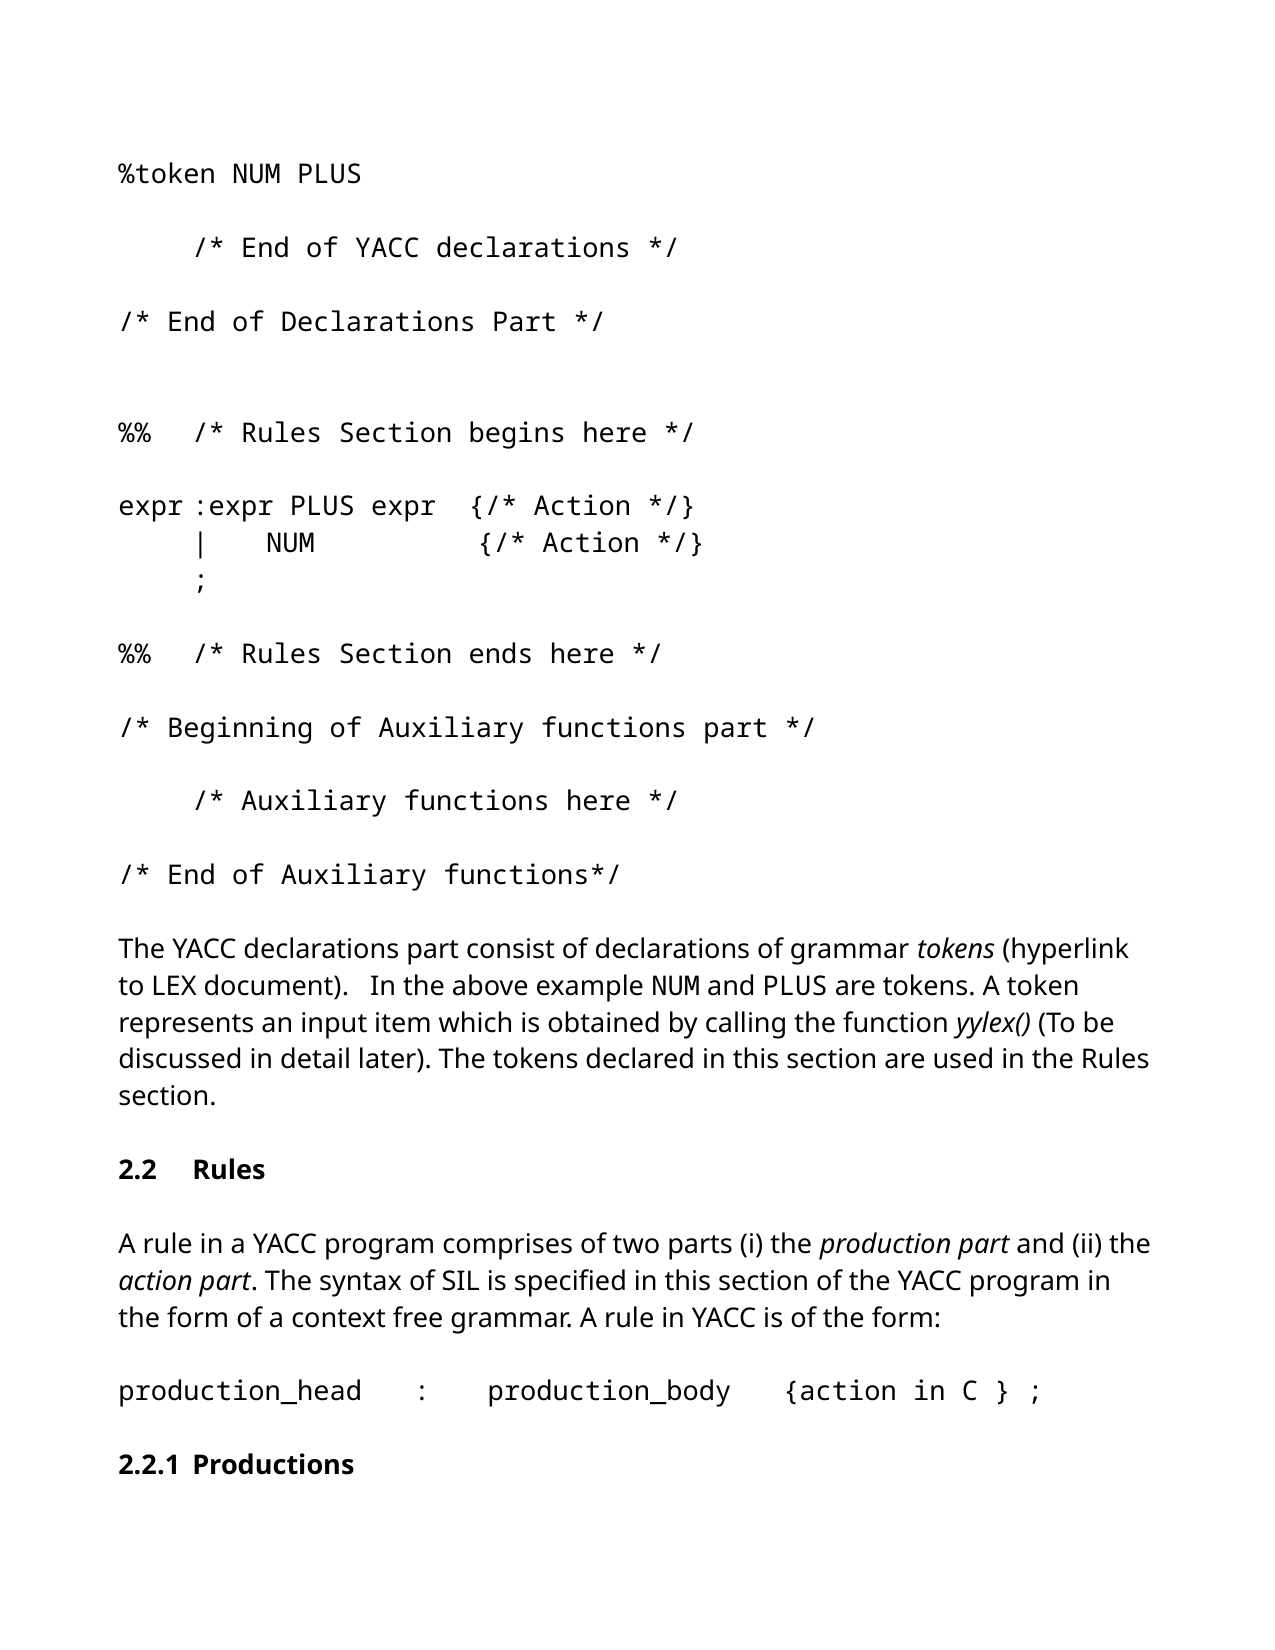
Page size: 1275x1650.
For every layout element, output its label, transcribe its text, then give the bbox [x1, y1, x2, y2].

text production_head : production_body {action in C } ; [118, 1372, 1157, 1409]
text | NUM {/* Action */} [118, 524, 1157, 561]
text %% /* Rules Section ends here */ [118, 634, 1157, 671]
text 2.2.1 Productions [118, 1446, 1157, 1482]
text /* End of Auxiliary functions*/ [118, 856, 1157, 892]
text %token NUM PLUS [118, 155, 1157, 192]
text /* Auxiliary functions here */ [118, 782, 1157, 819]
text /* Beginning of Auxiliary functions part */ [118, 708, 1157, 745]
text /* End of Declarations Part */ [118, 302, 1157, 339]
text expr :expr PLUS expr {/* Action */} [118, 487, 1157, 524]
text 2.2 Rules [118, 1151, 1157, 1187]
text The YACC declarations part consist of declarations of grammar tokens (hyperlink to LEX document). In the above example NUM and PLUS are tokens. A token represents an input item which is obtained by calling the function yylex() (To be discussed in detail later). The tokens declared in this section are used in the Rules section. [118, 929, 1157, 1114]
text ; [118, 561, 1157, 597]
text A rule in a YACC program comprises of two parts (i) the production part and (ii) the action part. The syntax of SIL is specified in this section of the YACC program in the form of a context free grammar. A rule in YACC is of the form: [118, 1224, 1157, 1335]
text /* End of YACC declarations */ [118, 229, 1157, 266]
text %% /* Rules Section begins here */ [118, 413, 1157, 450]
